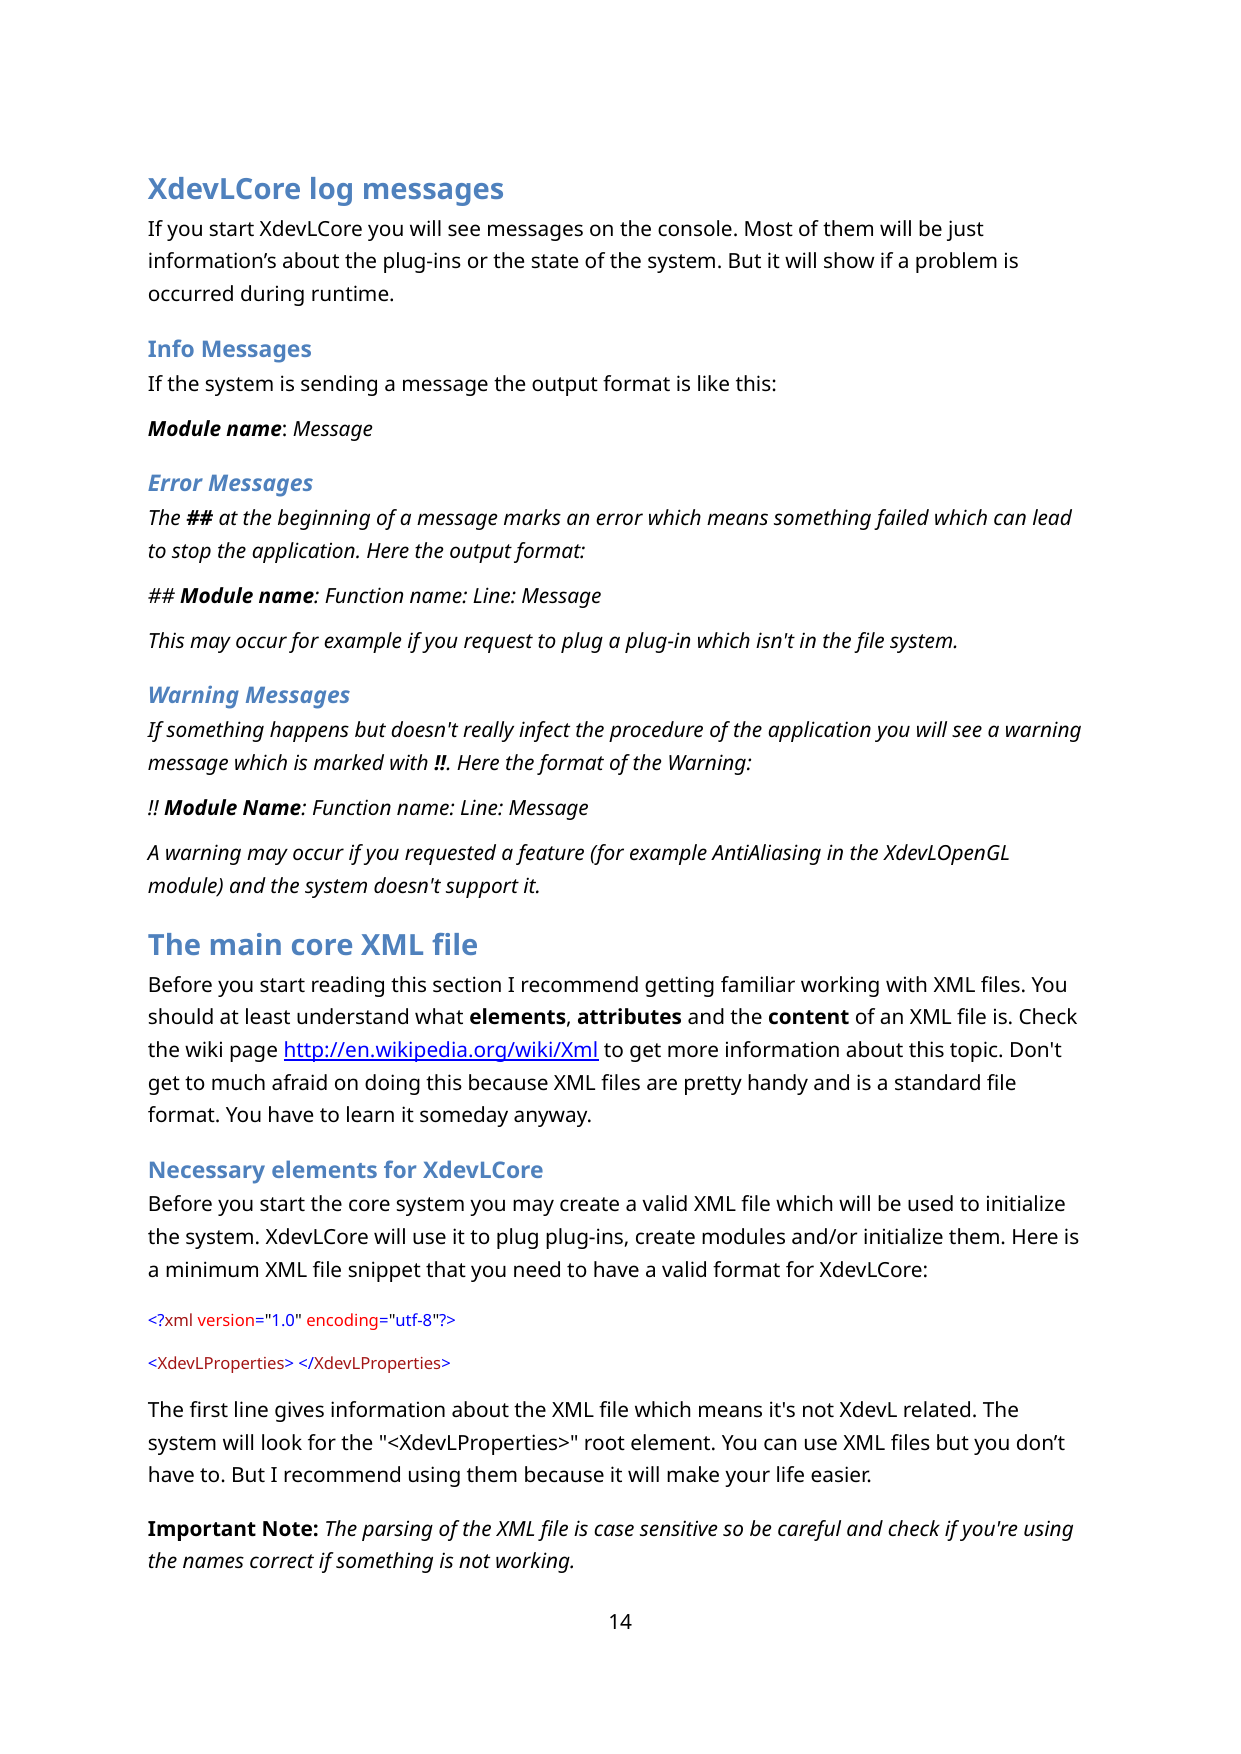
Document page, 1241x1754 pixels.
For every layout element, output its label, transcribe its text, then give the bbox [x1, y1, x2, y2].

subtitle The main core XML file [148, 924, 1092, 964]
subtitle Error Messages [148, 467, 1092, 498]
text The first line gives information about the XML file which means it's not XdevL related. The system will look for the "<XdevLProperties>" root element. You can use XML files but you don’t have to. But I recommend using them because it will make your life easier. [148, 1395, 1092, 1489]
text If the system is sending a message the output format is like this: [148, 369, 1092, 397]
subtitle Info Messages [148, 333, 1092, 364]
text If you start XdevLCore you will see messages on the console. Most of them will be just information’s about the plug-ins or the state of the system. But it will show if a problem is occurred during runtime. [148, 214, 1092, 308]
text <XdevLProperties> </XdevLProperties> [148, 1352, 1092, 1374]
text The ## at the beginning of a message marks an error which means something failed which can lead to stop the application. Here the output format: [148, 503, 1092, 564]
text Before you start the core system you may create a valid XML file which will be used to initialize the system. XdevLCore will use it to plug plug-ins, create modules and/or initialize them. Here is a minimum XML file snippet that you need to have a valid format for XdevLCore: [148, 1189, 1092, 1283]
text !! Module Name: Function name: Line: Message [148, 793, 1092, 821]
subtitle Warning Messages [148, 679, 1092, 711]
text ## Module name: Function name: Line: Message [148, 581, 1092, 609]
text Module name: Message [148, 414, 1092, 442]
subtitle Necessary elements for XdevLCore [148, 1154, 1092, 1185]
text Before you start reading this section I recommend getting familiar working with XML files. You should at least understand what elements, attributes and the content of an XML file is. Check the wiki page http://en.wikipedia.org/wiki/Xml to get more information about this topic. Don't get to much afraid on doing this because XML files are pretty handy and is a standard file format. You have to learn it someday anyway. [148, 970, 1092, 1129]
text This may occur for example if you request to plug a plug-in which isn't in the file system. [148, 626, 1092, 654]
subtitle XdevLCore log messages [148, 168, 1092, 208]
text If something happens but doesn't really infect the procedure of the application you will see a warning message which is marked with !!. Here the format of the Warning: [148, 715, 1092, 776]
text <?xml version="1.0" encoding="utf-8"?> [148, 1308, 1092, 1331]
text A warning may occur if you requested a feature (for example AntiAliasing in the XdevLOpenGL module) and the system doesn't support it. [148, 838, 1092, 899]
text Important Note: The parsing of the XML file is case sensitive so be careful and check if you're using the names correct if something is not working. [148, 1514, 1092, 1575]
